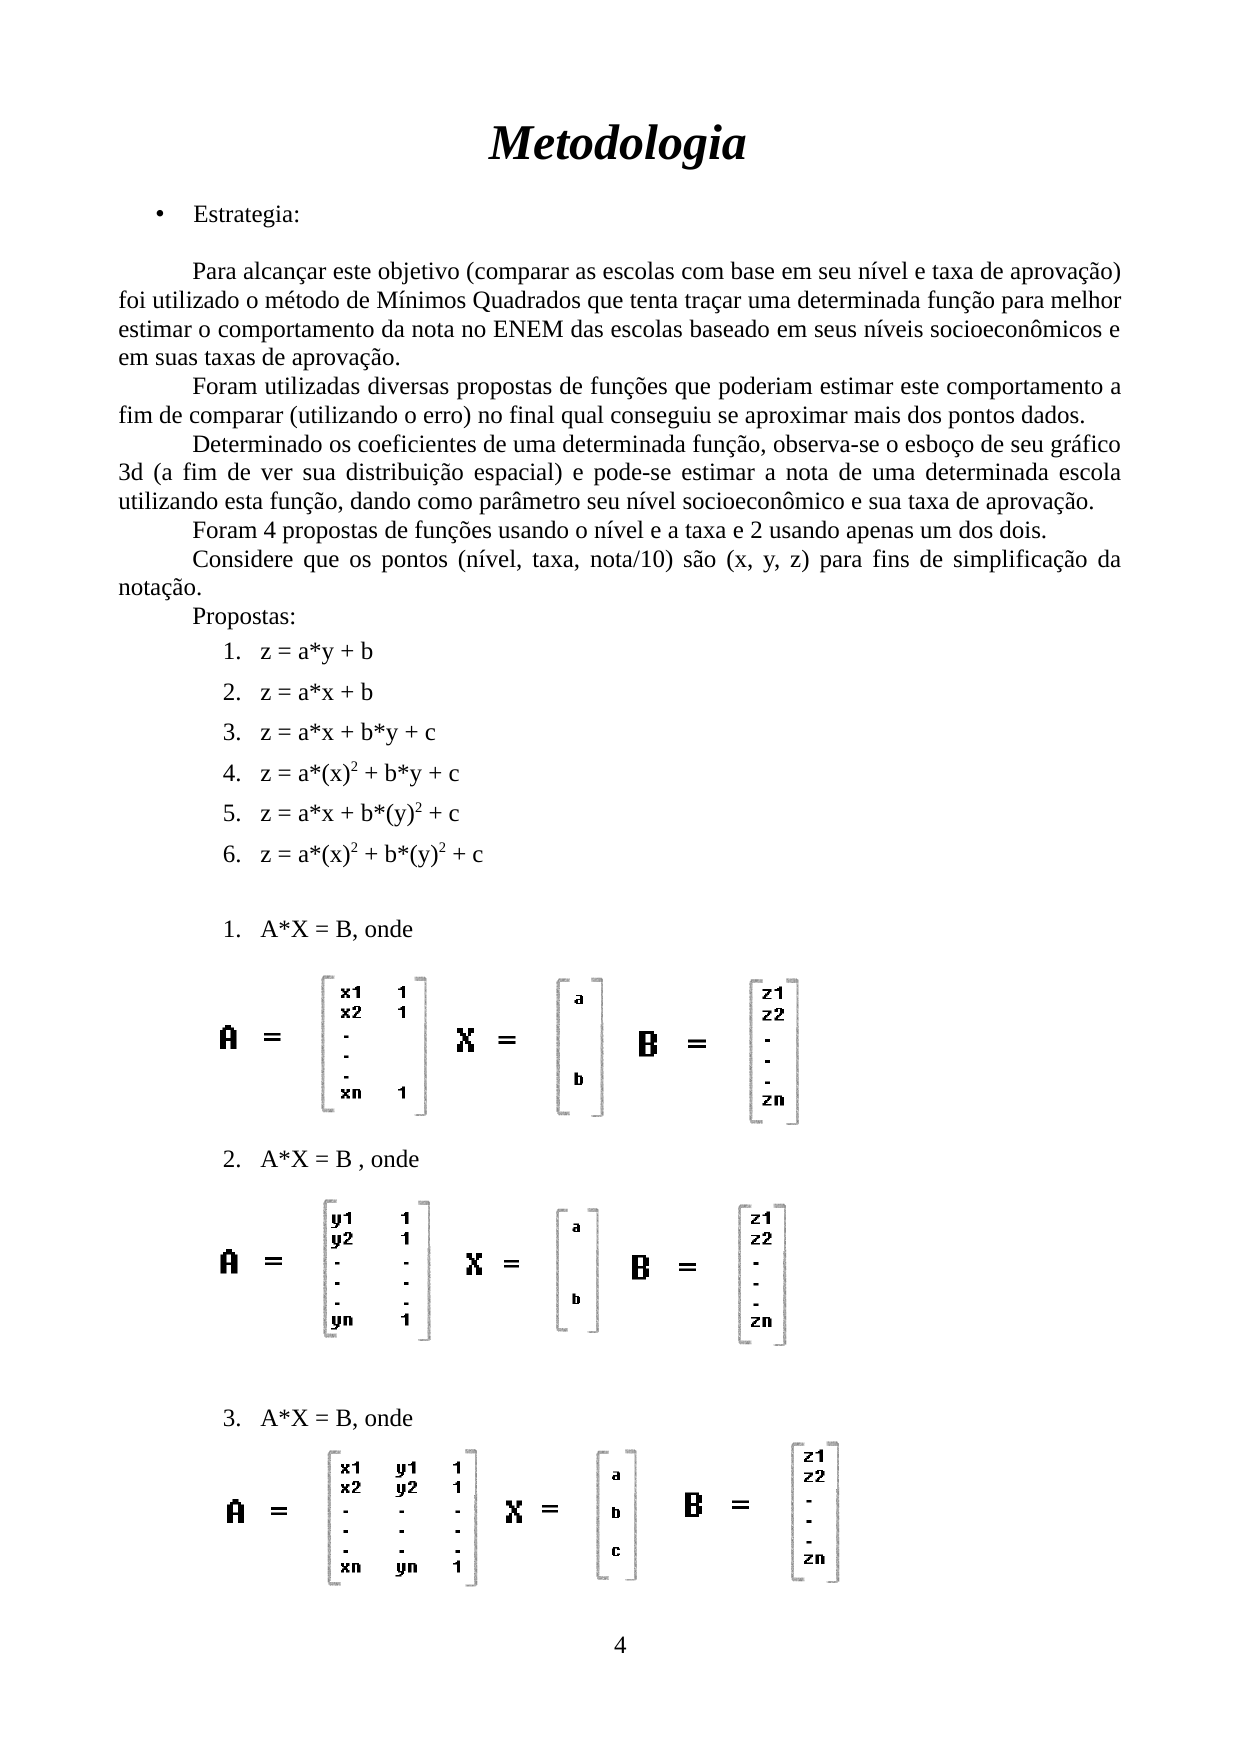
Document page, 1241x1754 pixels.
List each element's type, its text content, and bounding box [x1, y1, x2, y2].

list z = a*x + b [223, 677, 1122, 705]
list Estrategia: [156, 199, 1122, 227]
picture [212, 1175, 438, 1357]
text Propostas: [118, 601, 1122, 630]
picture [453, 1195, 609, 1343]
text Metodologia [118, 112, 1122, 170]
text Considere que os pontos (nível, taxa, nota/10) são (x, y, z) para fins de simplificação da notação. [118, 544, 1122, 601]
list z = a*(x)2 + b*(y)2 + c [223, 839, 1122, 868]
list A*X = B, onde [223, 914, 1122, 943]
picture [631, 962, 806, 1142]
picture [677, 1426, 846, 1599]
list z = a*y + b [223, 636, 1122, 665]
list A*X = B , onde [223, 1144, 1122, 1173]
list z = a*(x)2 + b*y + c [223, 758, 1122, 787]
text Foram utilizadas diversas propostas de funções que poderiam estimar este comportamento a fim de comparar (utilizando o erro) no final qual conseguiu se aproximar mais dos pontos dados. [118, 371, 1122, 429]
picture [624, 1189, 793, 1362]
list z = a*x + b*y + c [223, 717, 1122, 746]
list z = a*x + b*(y)2 + c [223, 798, 1122, 827]
picture [442, 963, 615, 1128]
picture [506, 1447, 638, 1581]
picture [221, 1438, 483, 1598]
text Determinado os coeficientes de uma determinada função, observa-se o esboço de seu gráfico 3d (a fim de ver sua distribuição espacial) e pode-se estimar a nota de uma determinada escola utilizando esta função, dando como parâmetro seu nível socioeconômico e sua taxa de aprovação. [118, 429, 1122, 515]
text Foram 4 propostas de funções usando o nível e a taxa e 2 usando apenas um dos dois. [118, 515, 1122, 544]
picture [211, 961, 430, 1123]
list A*X = B, onde [223, 1403, 1122, 1432]
text Para alcançar este objetivo (comparar as escolas com base em seu nível e taxa de aprovação) foi utilizado o método de Mínimos Quadrados que tenta traçar uma determinada função para melhor estimar o comportamento da nota no ENEM das escolas baseado em seus níveis socioeconômicos e em suas taxas de aprovação. [118, 256, 1122, 371]
